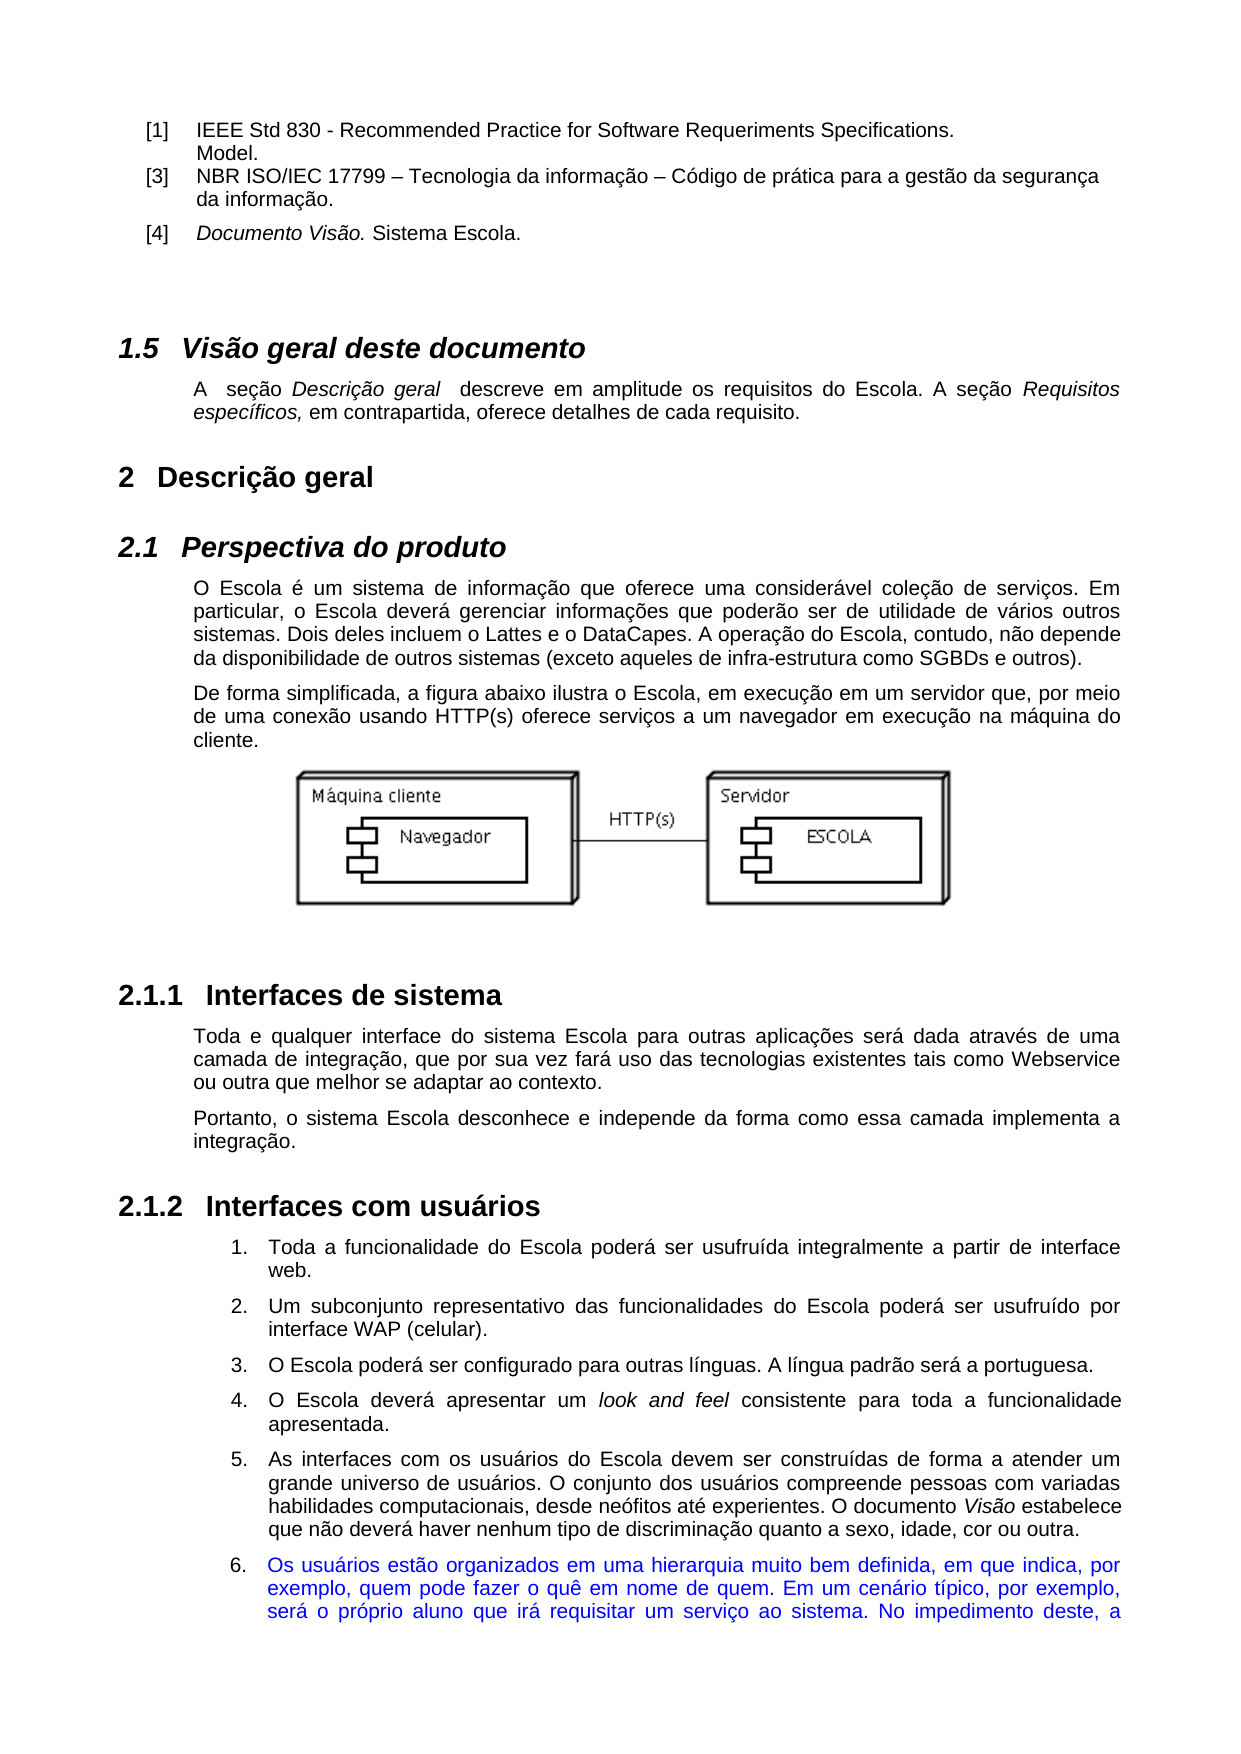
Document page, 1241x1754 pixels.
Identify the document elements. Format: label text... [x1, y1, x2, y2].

table_cell Model. [196, 141, 1122, 164]
subtitle Interfaces de sistema [118, 979, 1122, 1012]
picture [283, 763, 957, 919]
list As interfaces com os usuários do Escola devem ser construídas de forma a atender um grande universo de usuários. O conjunto dos usuários compreende pessoas com variadas habilidades computacionais, desde neófitos até experientes. O documento Visão estabelece que não deverá haver nenhum tipo de discriminação quanto a sexo, idade, cor ou outra. [231, 1448, 1122, 1541]
text O Escola é um sistema de informação que oferece uma considerável coleção de serviços. Em particular, o Escola deverá gerenciar informações que poderão ser de utilidade de vários outros sistemas. Dois deles incluem o Lattes e o DataCapes. A operação do Escola, contudo, não depende da disponibilidade de outros sistemas (exceto aqueles de infra-estrutura como SGBDs e outros). [193, 576, 1122, 669]
subtitle Visão geral deste documento [118, 332, 1122, 365]
list Os usuários estão organizados em uma hierarquia muito bem definida, em que indica, por exemplo, quem pode fazer o quê em nome de quem. Em um cenário típico, por exemplo, será o próprio aluno que irá requisitar um serviço ao sistema. No impedimento deste, a [229, 1553, 1122, 1623]
table_cell [4] [118, 222, 196, 279]
subtitle Descrição geral [118, 461, 1122, 494]
table_header IEEE Std 830 - Recommended Practice for Software Requeriments Specifications. [196, 118, 1122, 141]
table_cell Documento Visão. Sistema Escola. [196, 222, 1122, 279]
text Toda e qualquer interface do sistema Escola para outras aplicações será dada através de uma camada de integração, que por sua vez fará uso das tecnologias existentes tais como Webservice ou outra que melhor se adaptar ao contexto. [193, 1024, 1122, 1094]
table_header [1] [118, 118, 196, 141]
list O Escola poderá ser configurado para outras línguas. A língua padrão será a portuguesa. [231, 1353, 1122, 1377]
list O Escola deverá apresentar um look and feel consistente para toda a funcionalidade apresentada. [231, 1389, 1122, 1436]
table_cell [118, 141, 196, 164]
subtitle Interfaces com usuários [118, 1190, 1122, 1223]
table_cell NBR ISO/IEC 17799 – Tecnologia da informação – Código de prática para a gestão da segurança da informação. [196, 165, 1122, 222]
subtitle Perspectiva do produto [118, 531, 1122, 564]
text Portanto, o sistema Escola desconhece e independe da forma como essa camada implementa a integração. [193, 1106, 1122, 1153]
list Toda a funcionalidade do Escola poderá ser usufruída integralmente a partir de interface web. [231, 1235, 1122, 1282]
text A seção Descrição geral descreve em amplitude os requisitos do Escola. A seção Requisitos específicos, em contrapartida, oferece detalhes de cada requisito. [193, 377, 1122, 424]
text De forma simplificada, a figura abaixo ilustra o Escola, em execução em um servidor que, por meio de uma conexão usando HTTP(s) oferece serviços a um navegador em execução na máquina do cliente. [193, 682, 1122, 751]
table_cell [3] [118, 165, 196, 222]
list Um subconjunto representativo das funcionalidades do Escola poderá ser usufruído por interface WAP (celular). [231, 1294, 1122, 1341]
